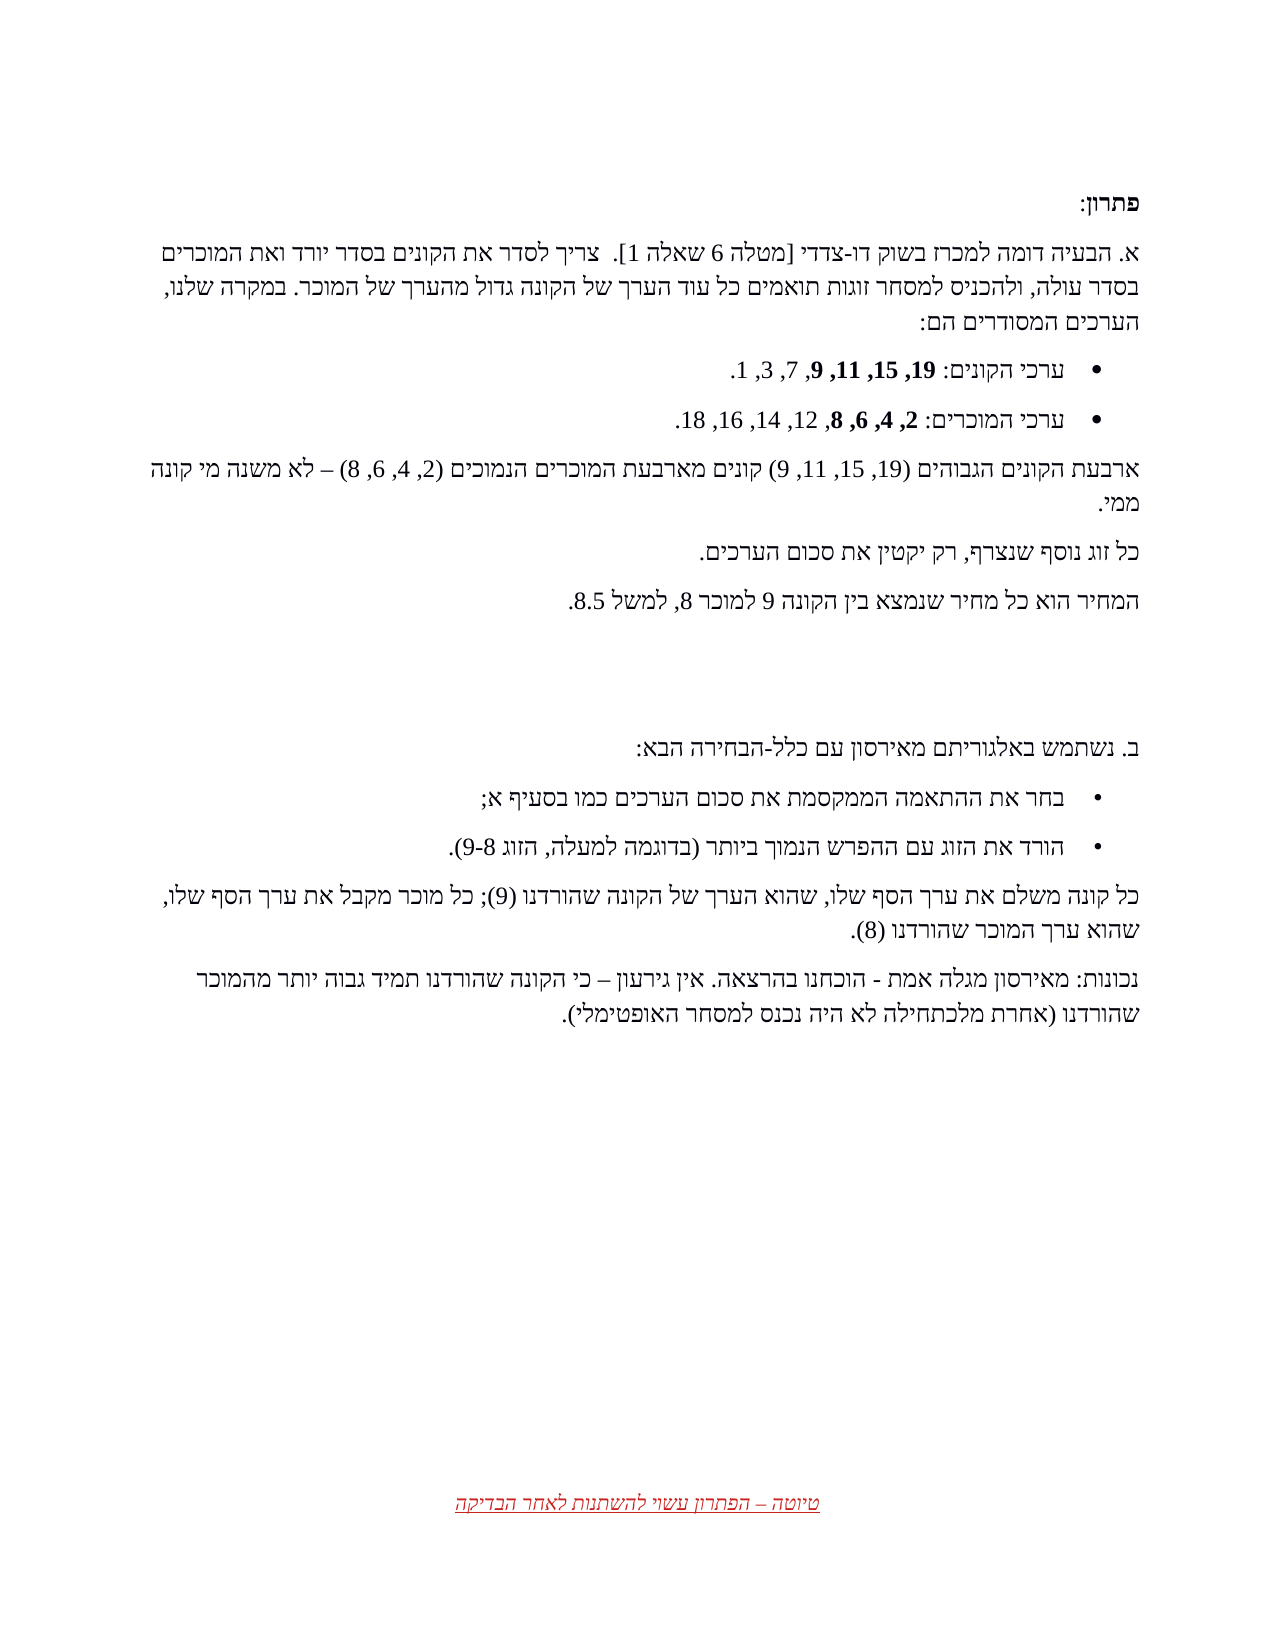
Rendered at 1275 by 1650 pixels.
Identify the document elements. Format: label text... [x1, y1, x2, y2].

text ב. נשתמש באלגוריתם מאירסון עם כלל-הבחירה הבא: [135, 733, 1140, 762]
text כל זוג נוסף שנצרף, רק יקטין את סכום הערכים. [135, 537, 1140, 566]
text ארבעת הקונים הגבוהים (19, 15, 11, 9) קונים מארבעת המוכרים הנמוכים (2, 4, 6, 8) – לא משנה מי קונה ממי. [135, 454, 1140, 517]
text נכונות: מאירסון מגלה אמת - הוכחנו בהרצאה. אין גירעון – כי הקונה שהורדנו תמיד גבוה יותר מהמוכר שהורדנו (אחרת מלכתחילה לא היה נכנס למסחר האופטימלי). [135, 964, 1140, 1027]
text א. הבעיה דומה למכרז בשוק דו-צדדי [מטלה 6 שאלה 1]. צריך לסדר את הקונים בסדר יורד ואת המוכרים בסדר עולה, ולהכניס למסחר זוגות תואמים כל עוד הערך של הקונה גדול מהערך של המוכר. במקרה שלנו, הערכים המסודרים הם: [135, 238, 1140, 335]
list הורד את הזוג עם ההפרש הנמוך ביותר (בדוגמה למעלה, הזוג 9-8). [135, 832, 1102, 860]
list בחר את ההתאמה הממקסמת את סכום הערכים כמו בסעיף א; [135, 783, 1102, 811]
list ערכי הקונים: 19, 15, 11, 9, 7, 3, 1. [135, 356, 1102, 384]
text כל קונה משלם את ערך הסף שלו, שהוא הערך של הקונה שהורדנו (9); כל מוכר מקבל את ערך הסף שלו, שהוא ערך המוכר שהורדנו (8). [135, 881, 1140, 944]
list ערכי המוכרים: 2, 4, 6, 8, 12, 14, 16, 18. [135, 405, 1102, 433]
text המחיר הוא כל מחיר שנמצא בין הקונה 9 למוכר 8, למשל 8.5. [135, 586, 1140, 615]
text פתרון: [135, 188, 1140, 217]
